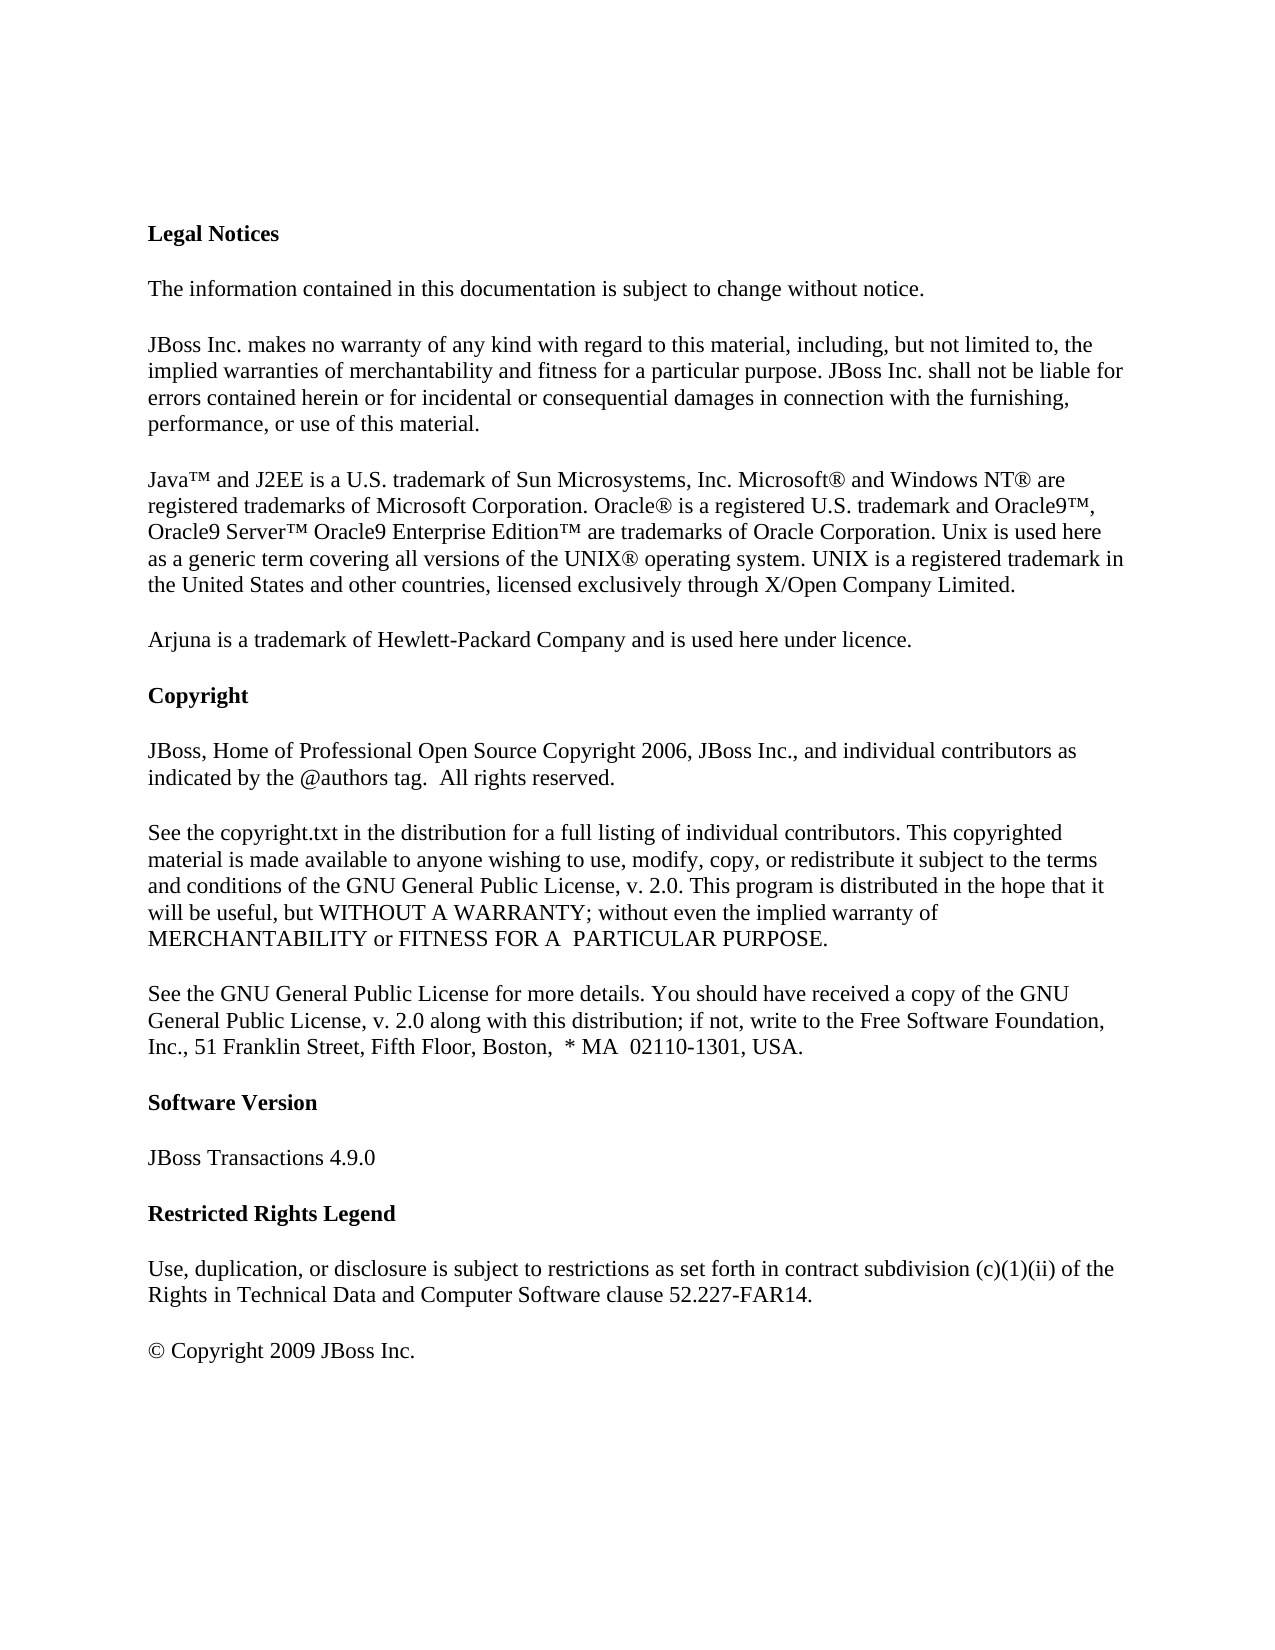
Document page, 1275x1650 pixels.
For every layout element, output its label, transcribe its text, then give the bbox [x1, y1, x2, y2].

text JBoss Transactions 4.9.0 [148, 1144, 1127, 1171]
text JBoss Inc. makes no warranty of any kind with regard to this material, including, but not limited to, the implied warranties of merchantability and fitness for a particular purpose. JBoss Inc. shall not be liable for errors contained herein or for incidental or consequential damages in connection with the furnishing, performance, or use of this material. [148, 331, 1127, 436]
text JBoss, Home of Professional Open Source Copyright 2006, JBoss Inc., and individual contributors as indicated by the @authors tag. All rights reserved. [148, 738, 1127, 790]
text Use, duplication, or disclosure is subject to restrictions as set forth in contract subdivision (c)(1)(ii) of the Rights in Technical Data and Computer Software clause 52.227-FAR14. [148, 1255, 1127, 1308]
text See the GNU General Public License for more details. You should have received a copy of the GNU General Public License, v. 2.0 along with this distribution; if not, write to the Free Software Foundation, Inc., 51 Franklin Street, Fifth Floor, Boston, * MA 02110-1301, USA. [148, 980, 1127, 1059]
text Legal Notices [148, 220, 1127, 246]
text Software Version [148, 1089, 1127, 1115]
text © Copyright 2009 JBoss Inc. [148, 1337, 1127, 1363]
text Restricted Rights Legend [148, 1200, 1127, 1226]
text Arjuna is a trademark of Hewlett-Packard Company and is used here under licence. [148, 627, 1127, 653]
text The information contained in this documentation is subject to change without notice. [148, 276, 1127, 302]
text See the copyright.txt in the distribution for a full listing of individual contributors. This copyrighted material is made available to anyone wishing to use, modify, copy, or redistribute it subject to the terms and conditions of the GNU General Public License, v. 2.0. This program is distributed in the hope that it will be useful, but WITHOUT A WARRANTY; without even the implied warranty of MERCHANTABILITY or FITNESS FOR A PARTICULAR PURPOSE. [148, 819, 1127, 951]
text Copyright [148, 682, 1127, 708]
text Java™ and J2EE is a U.S. trademark of Sun Microsystems, Inc. Microsoft® and Windows NT® are registered trademarks of Microsoft Corporation. Oracle® is a registered U.S. trademark and Oracle9™, Oracle9 Server™ Oracle9 Enterprise Edition™ are trademarks of Oracle Corporation. Unix is used here as a generic term covering all versions of the UNIX® operating system. UNIX is a registered trademark in the United States and other countries, licensed exclusively through X/Open Company Limited. [148, 466, 1127, 597]
